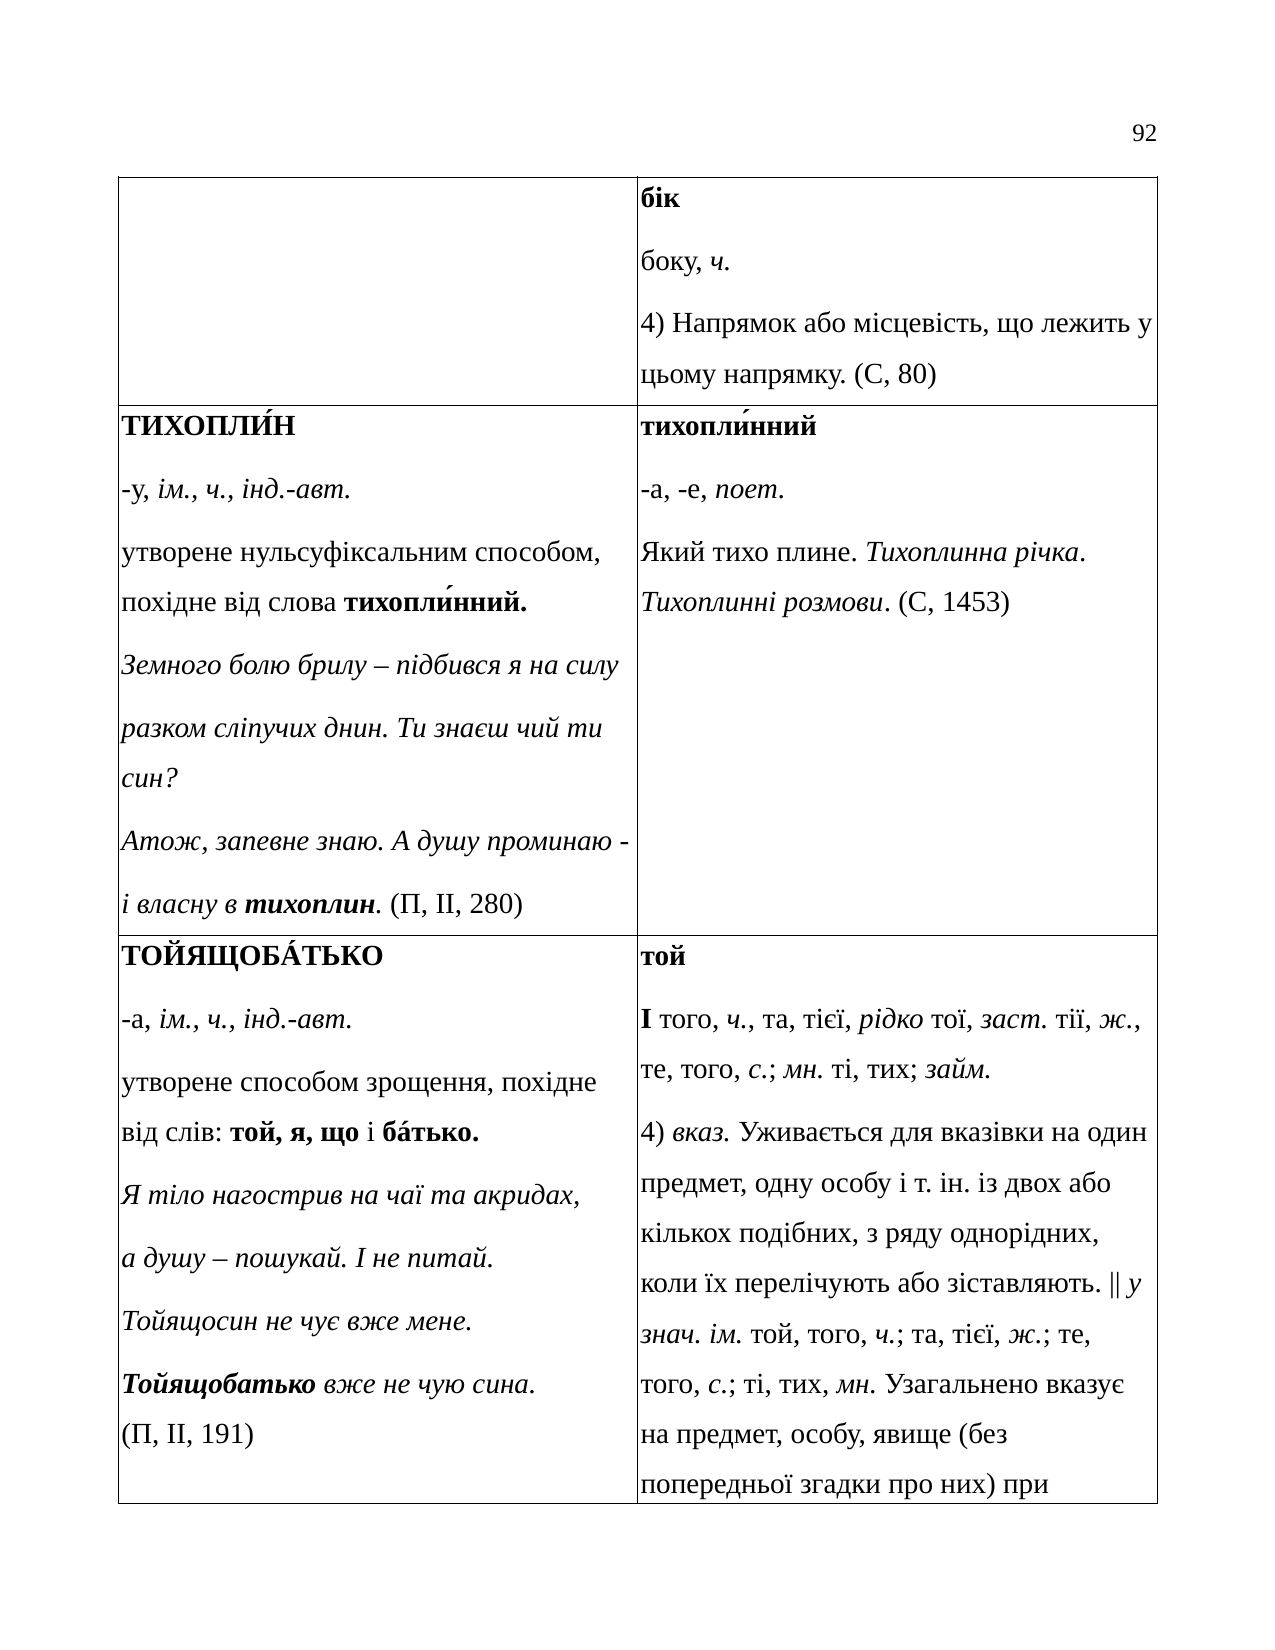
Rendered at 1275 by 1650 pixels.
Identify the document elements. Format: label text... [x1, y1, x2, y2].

table_cell ТОЙЯЩОБÁТЬКО -а, ім., ч., інд.-авт. утворене способом зрощення, похідне від слів: той, я, що і бáтько. Я тіло нагострив на чаї та акридах, а душу – пошукай. І не питай. Тойящосин не чує вже мене. Тойящобатько вже не чую сина. (П, ІІ, 191) [119, 936, 637, 1503]
table_cell бік боку, ч. 4) Напрямок або місцевість, що лежить у цьому напрямку. (С, 80) [638, 178, 1157, 405]
table_cell [119, 178, 637, 405]
table_cell ТИХОПЛИ́Н -у, ім., ч., інд.-авт. утворене нульсуфіксальним способом, похідне від слова тихопли́нний. Земного болю брилу – підбився я на силу разком сліпучих днин. Ти знаєш чий ти син? Атож, запевне знаю. А душу проминаю - і власну в тихоплин. (П, ІІ, 280) [119, 406, 637, 935]
table_cell той I того, ч., та, тієї, рідко тої, заст. тії, ж., те, того, с.; мн. ті, тих; займ. 4) вказ. Уживається для вказівки на один предмет, одну особу і т. ін. із двох або кількох подібних, з ряду однорідних, коли їх перелічують або зіставляють. || у знач. ім. той, того, ч.; та, тієї, ж.; те, того, с.; ті, тих, мн. Узагальнено вказує на предмет, особу, явище (без попередньої згадки про них) при [638, 936, 1157, 1503]
table_cell тихопли́нний -а, -е, поет. Який тихо плине. Тихоплинна річка. Тихоплинні розмови. (С, 1453) [638, 406, 1157, 935]
